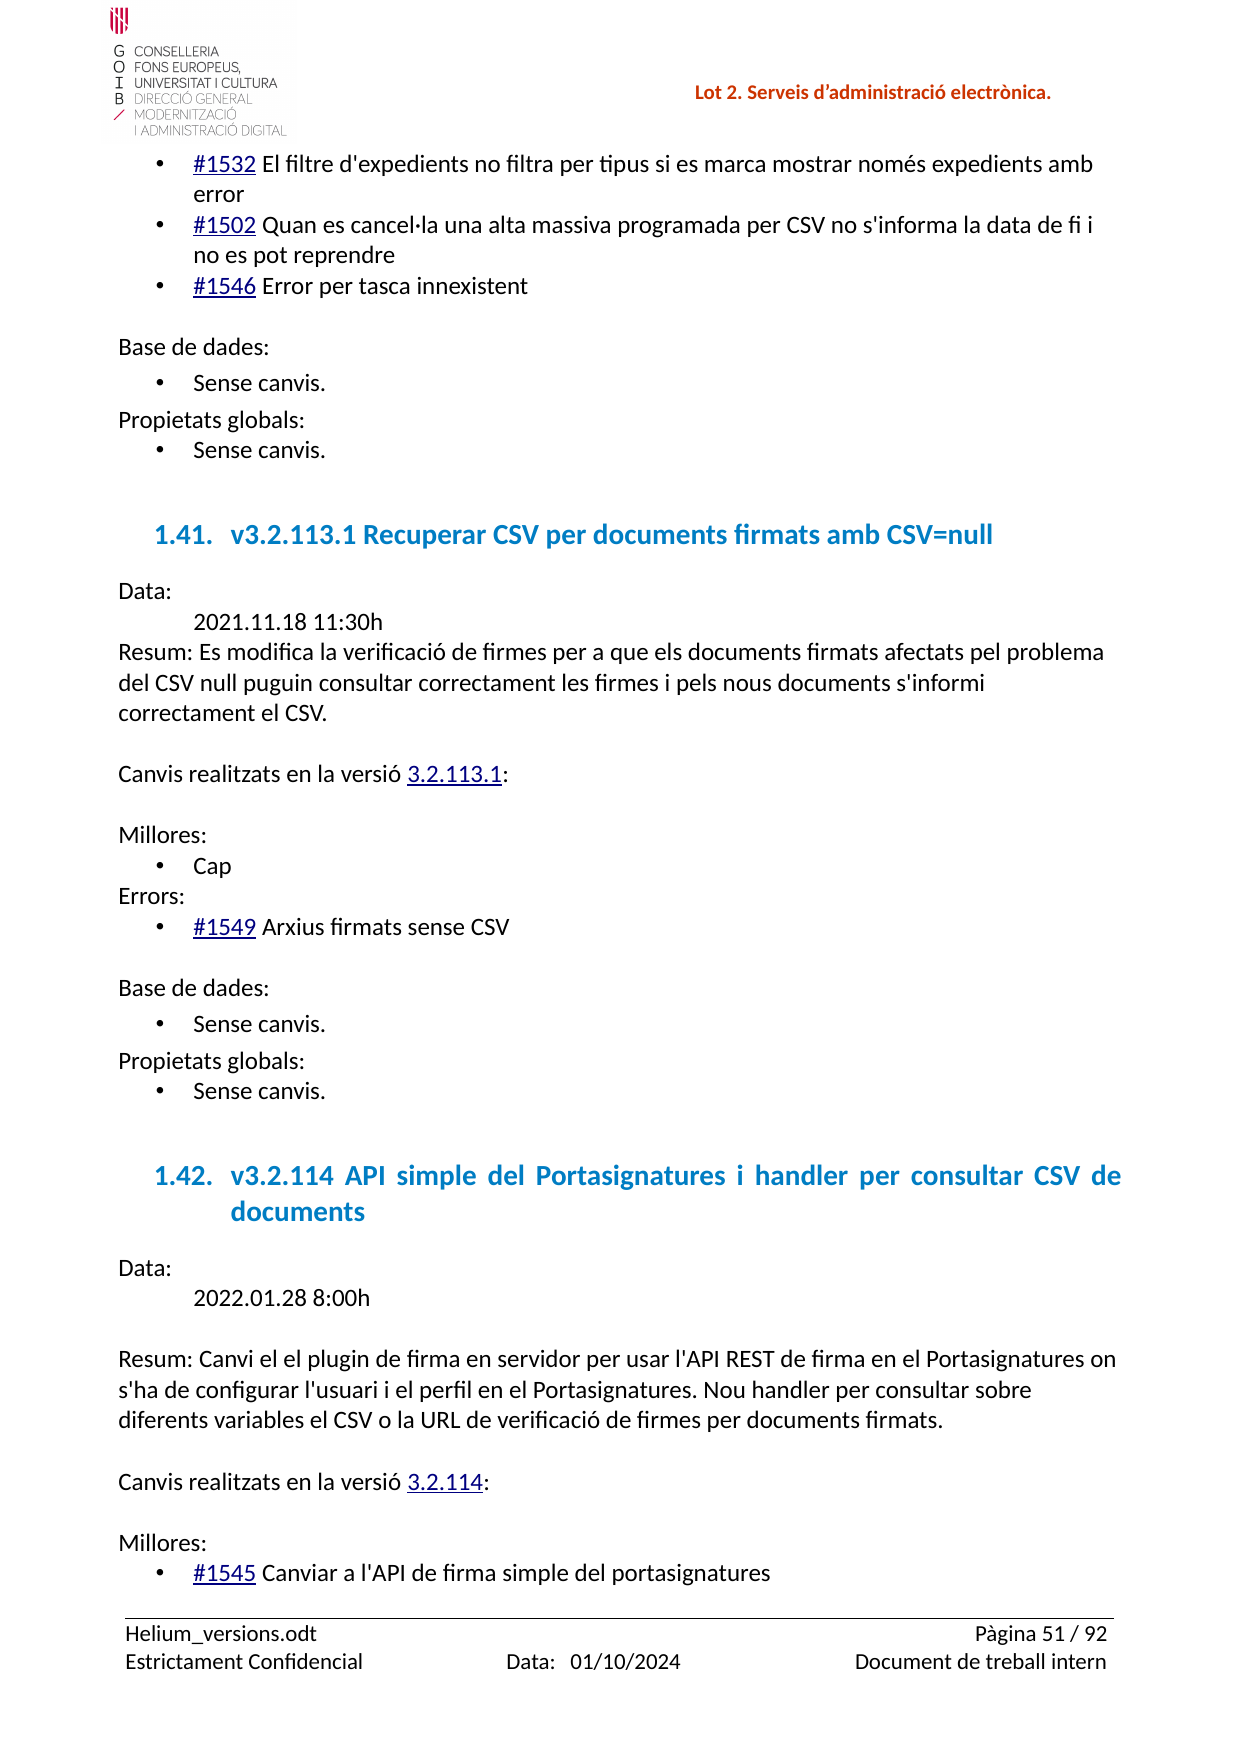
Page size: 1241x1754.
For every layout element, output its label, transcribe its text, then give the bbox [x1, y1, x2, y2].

picture [100, 0, 297, 144]
subtitle v3.2.113.1 Recuperar CSV per documents firmats amb CSV=null [153, 516, 1122, 552]
text Millores: [118, 1527, 1122, 1557]
text Millores: [118, 819, 1122, 850]
text 2022.01.28 8:00h [118, 1282, 1122, 1313]
subtitle v3.2.114 API simple del Portasignatures i handler per consultar CSV de documents [153, 1157, 1122, 1228]
text 2021.11.18 11:30h [118, 606, 1122, 636]
list Cap [156, 850, 1122, 880]
list #1532 El filtre d'expedients no filtra per tipus si es marca mostrar només expedients amb error [156, 148, 1122, 209]
text Resum: Es modifica la verificació de firmes per a que els documents firmats afectats pel problema del CSV null puguin consultar correctament les firmes i pels nous documents s'informi correctament el CSV. [118, 636, 1122, 728]
text Propietats globals: [118, 404, 1122, 434]
list Sense canvis. [156, 434, 1122, 465]
text Data: [118, 1252, 1122, 1282]
list #1546 Error per tasca innexistent [156, 270, 1122, 300]
list #1502 Quan es cancel·la una alta massiva programada per CSV no s'informa la data de fi i no es pot reprendre [156, 209, 1122, 270]
text Canvis realitzats en la versió 3.2.113.1: [118, 758, 1122, 789]
text Resum: Canvi el el plugin de firma en servidor per usar l'API REST de firma en el Portasignatures on s'ha de configurar l'usuari i el perfil en el Portasignatures. Nou handler per consultar sobre diferents variables el CSV o la URL de verificació de firmes per documents firmats. [118, 1343, 1122, 1435]
text Base de dades: [118, 331, 1122, 361]
text Propietats globals: [118, 1045, 1122, 1075]
text Errors: [118, 880, 1122, 911]
list #1545 Canviar a l'API de firma simple del portasignatures [156, 1557, 1122, 1588]
list Sense canvis. [156, 367, 1122, 398]
list Sense canvis. [156, 1075, 1122, 1106]
text Base de dades: [118, 972, 1122, 1002]
text Canvis realitzats en la versió 3.2.114: [118, 1466, 1122, 1496]
list Sense canvis. [156, 1008, 1122, 1039]
text Data: [118, 575, 1122, 606]
list #1549 Arxius firmats sense CSV [156, 911, 1122, 941]
